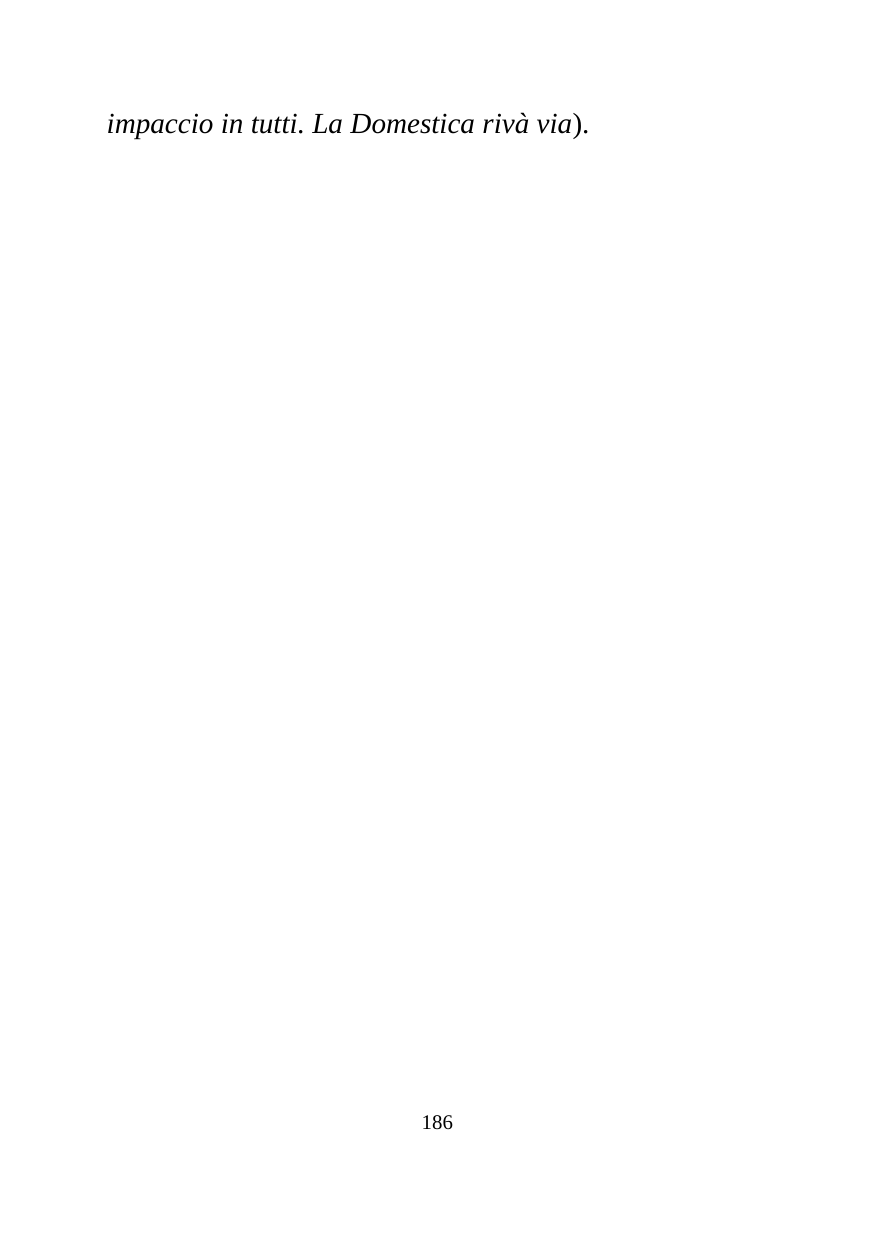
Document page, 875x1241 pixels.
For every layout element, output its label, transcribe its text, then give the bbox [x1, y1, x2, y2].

text impaccio in tutti. La Domestica rivà via). [106, 106, 768, 140]
